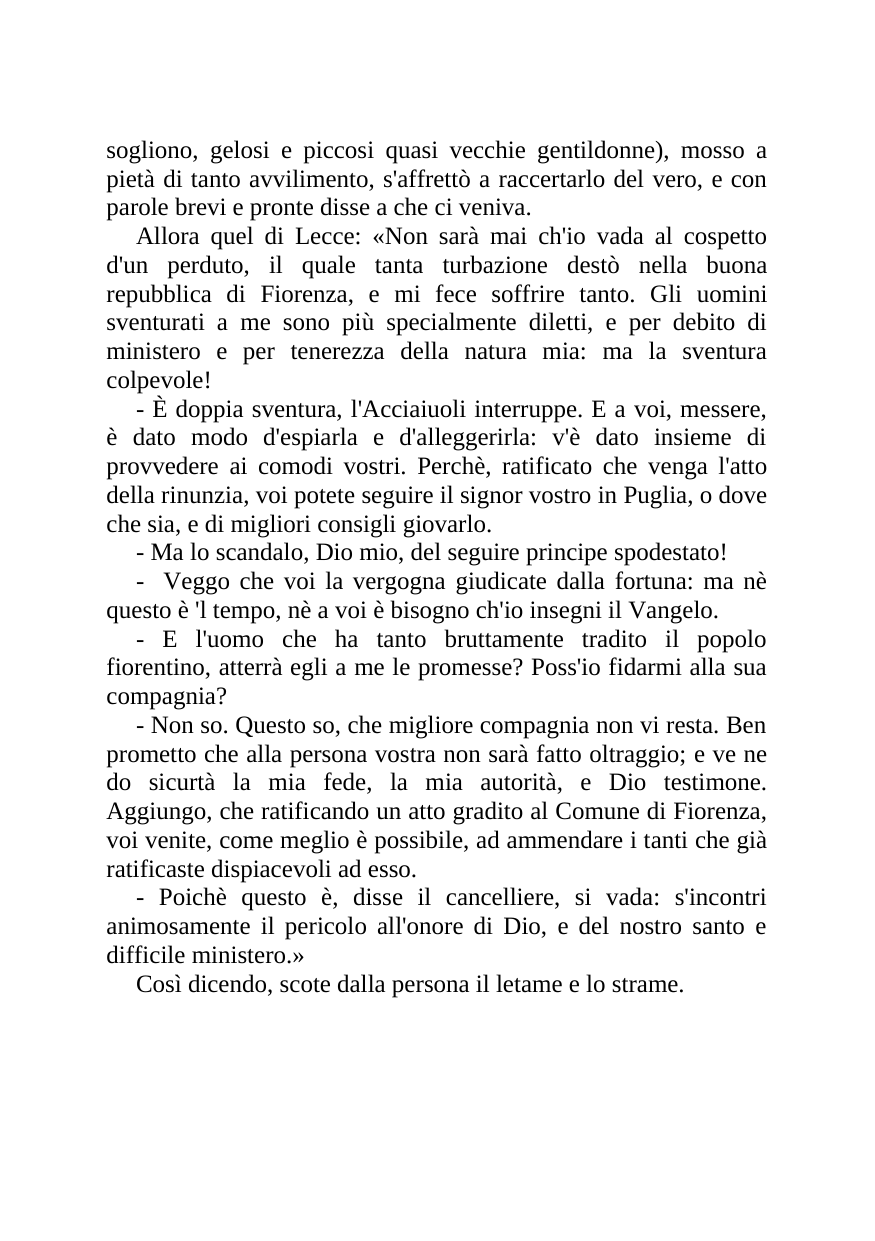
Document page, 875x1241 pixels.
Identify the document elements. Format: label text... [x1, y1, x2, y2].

text - E l'uomo che ha tanto bruttamente tradito il popolo fiorentino, atterrà egli a me le promesse? Poss'io fidarmi alla sua compagnia? [106, 624, 768, 710]
text - Veggo che voi la vergogna giudicate dalla fortuna: ma nè questo è 'l tempo, nè a voi è bisogno ch'io insegni il Vangelo. [106, 566, 768, 624]
text sogliono, gelosi e piccosi quasi vecchie gentildonne), mosso a pietà di tanto avvilimento, s'affrettò a raccertarlo del vero, e con parole brevi e pronte disse a che ci veniva. [106, 135, 768, 221]
text - Ma lo scandalo, Dio mio, del seguire principe spodestato! [106, 537, 768, 566]
text Così dicendo, scote dalla persona il letame e lo strame. [106, 969, 768, 997]
text Allora quel di Lecce: «Non sarà mai ch'io vada al cospetto d'un perduto, il quale tanta turbazione destò nella buona repubblica di Fiorenza, e mi fece soffrire tanto. Gli uomini sventurati a me sono più specialmente diletti, e per debito di ministero e per tenerezza della natura mia: ma la sventura colpevole! [106, 221, 768, 394]
text - È doppia sventura, l'Acciaiuoli interruppe. E a voi, messere, è dato modo d'espiarla e d'alleggerirla: v'è dato insieme di provvedere ai comodi vostri. Perchè, ratificato che venga l'atto della rinunzia, voi potete seguire il signor vostro in Puglia, o dove che sia, e di migliori consigli giovarlo. [106, 394, 768, 537]
text - Non so. Questo so, che migliore compagnia non vi resta. Ben prometto che alla persona vostra non sarà fatto oltraggio; e ve ne do sicurtà la mia fede, la mia autorità, e Dio testimone. Aggiungo, che ratificando un atto gradito al Comune di Fiorenza, voi venite, come meglio è possibile, ad ammendare i tanti che già ratificaste dispiacevoli ad esso. [106, 710, 768, 882]
text - Poichè questo è, disse il cancelliere, si vada: s'incontri animosamente il pericolo all'onore di Dio, e del nostro santo e difficile ministero.» [106, 882, 768, 969]
